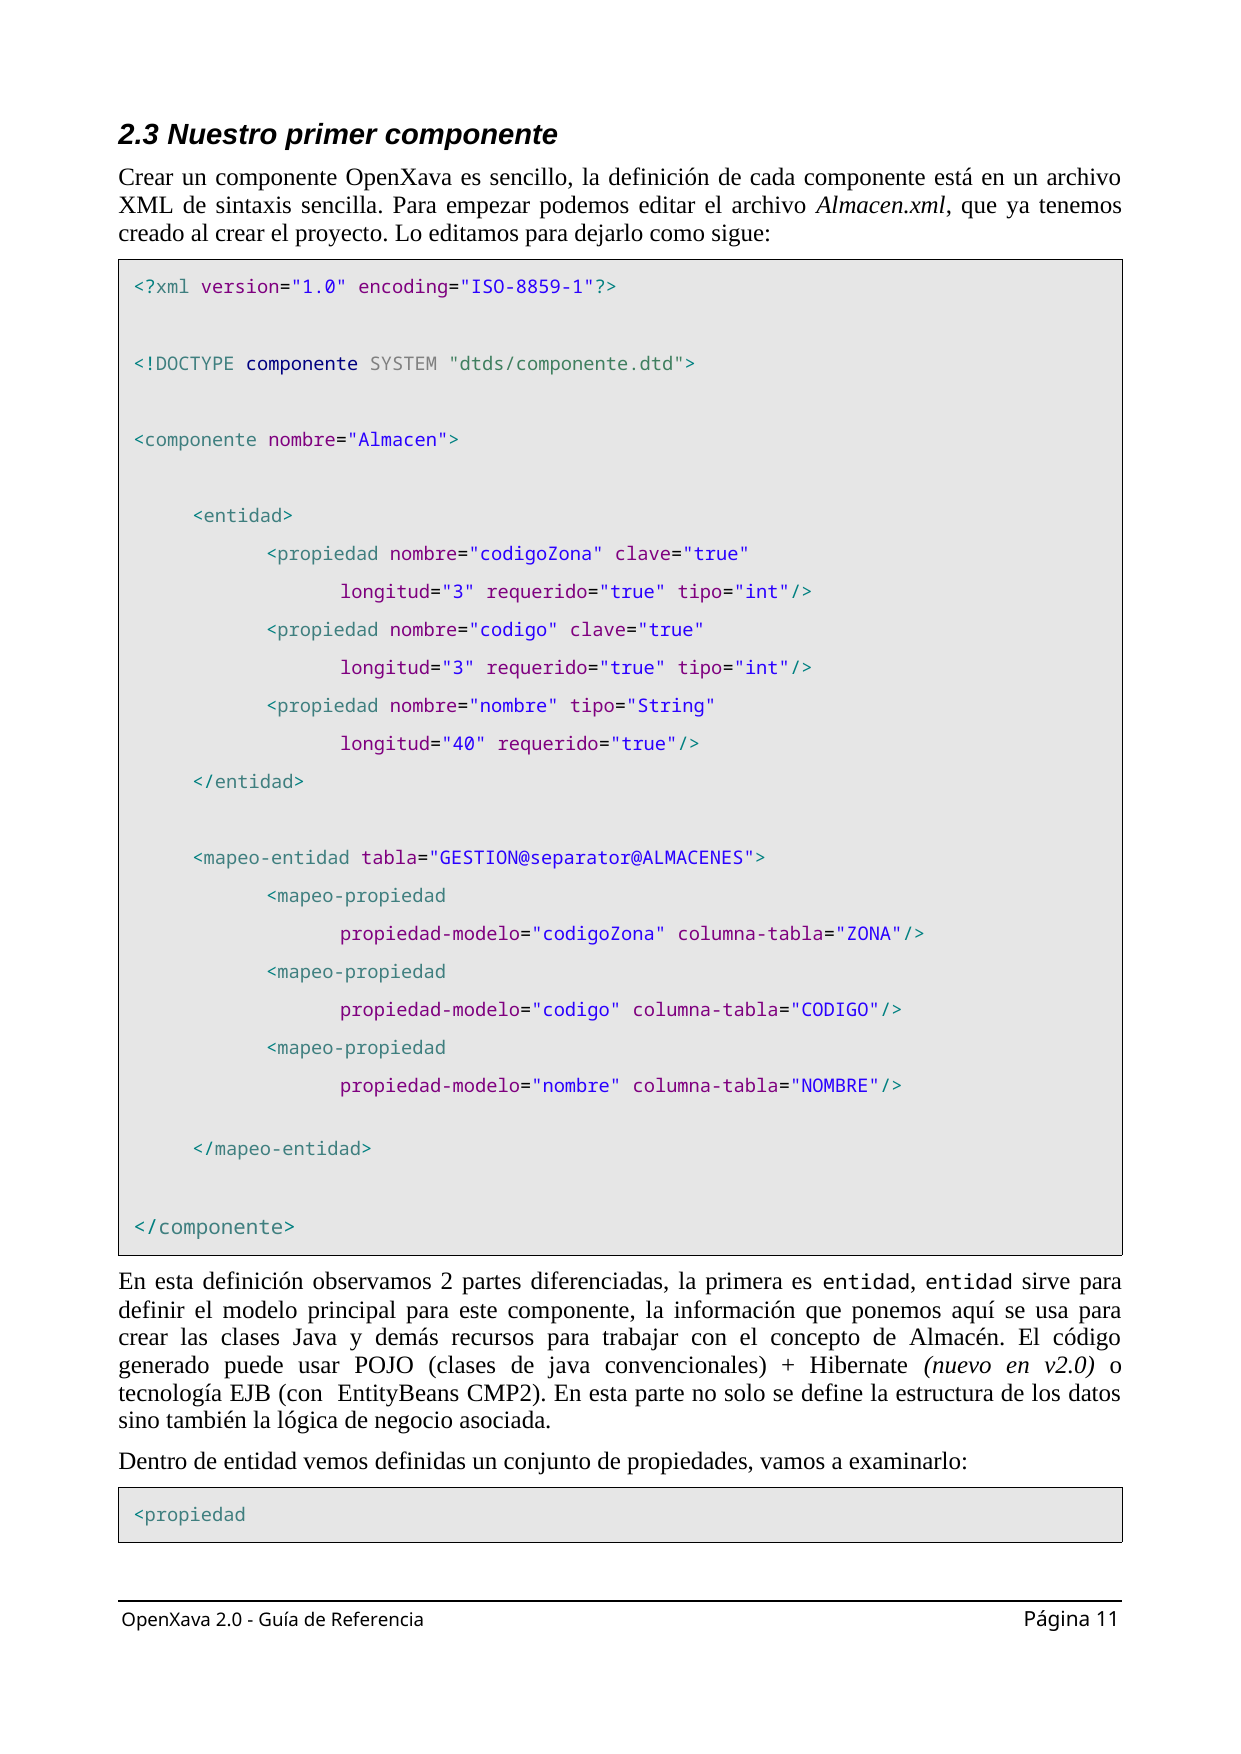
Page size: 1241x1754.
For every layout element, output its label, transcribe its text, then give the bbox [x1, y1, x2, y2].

text propiedad-modelo="nombre" columna-tabla="NOMBRE"/> [119, 1057, 1122, 1121]
text </entidad> [119, 753, 1122, 791]
text <propiedad nombre="codigo" clave="true" [119, 601, 1122, 639]
text propiedad-modelo="codigo" columna-tabla="CODIGO"/> [119, 981, 1122, 1019]
text <mapeo-entidad tabla="GESTION@separator@ALMACENES"> [119, 829, 1122, 867]
text <propiedad [119, 1488, 1122, 1542]
text <componente nombre="Almacen"> [119, 411, 1122, 449]
text En esta definición observamos 2 partes diferenciadas, la primera es entidad, entidad sirve para definir el modelo principal para este componente, la información que ponemos aquí se usa para crear las clases Java y demás recursos para trabajar con el concepto de Almacén. El código generado puede usar POJO (clases de java convencionales) + Hibernate (nuevo en v2.0) o tecnología EJB (con EntityBeans CMP2). En esta parte no solo se define la estructura de los datos sino también la lógica de negocio asociada. [118, 1267, 1122, 1434]
text <mapeo-propiedad [119, 867, 1122, 905]
text <propiedad nombre="nombre" tipo="String" [119, 677, 1122, 715]
text <mapeo-propiedad [119, 1019, 1122, 1057]
text <?xml version="1.0" encoding="ISO-8859-1"?> [119, 260, 1122, 297]
text Crear un componente OpenXava es sencillo, la definición de cada componente está en un archivo XML de sintaxis sencilla. Para empezar podemos editar el archivo Almacen.xml, que ya tenemos creado al crear el proyecto. Lo editamos para dejarlo como sigue: [118, 163, 1122, 246]
text Dentro de entidad vemos definidas un conjunto de propiedades, vamos a examinarlo: [118, 1447, 1122, 1474]
text <propiedad nombre="codigoZona" clave="true" [119, 525, 1122, 563]
text </mapeo-entidad> [119, 1121, 1122, 1159]
text <mapeo-propiedad [119, 943, 1122, 981]
text longitud="3" requerido="true" tipo="int"/> [119, 639, 1122, 677]
text propiedad-modelo="codigoZona" columna-tabla="ZONA"/> [119, 905, 1122, 943]
subtitle Nuestro primer componente [118, 118, 1122, 151]
text longitud="3" requerido="true" tipo="int"/> [119, 563, 1122, 601]
text longitud="40" requerido="true"/> [119, 715, 1122, 753]
text <!DOCTYPE componente SYSTEM "dtds/componente.dtd"> [119, 335, 1122, 373]
text <entidad> [119, 487, 1122, 525]
text </componente> [119, 1197, 1122, 1255]
